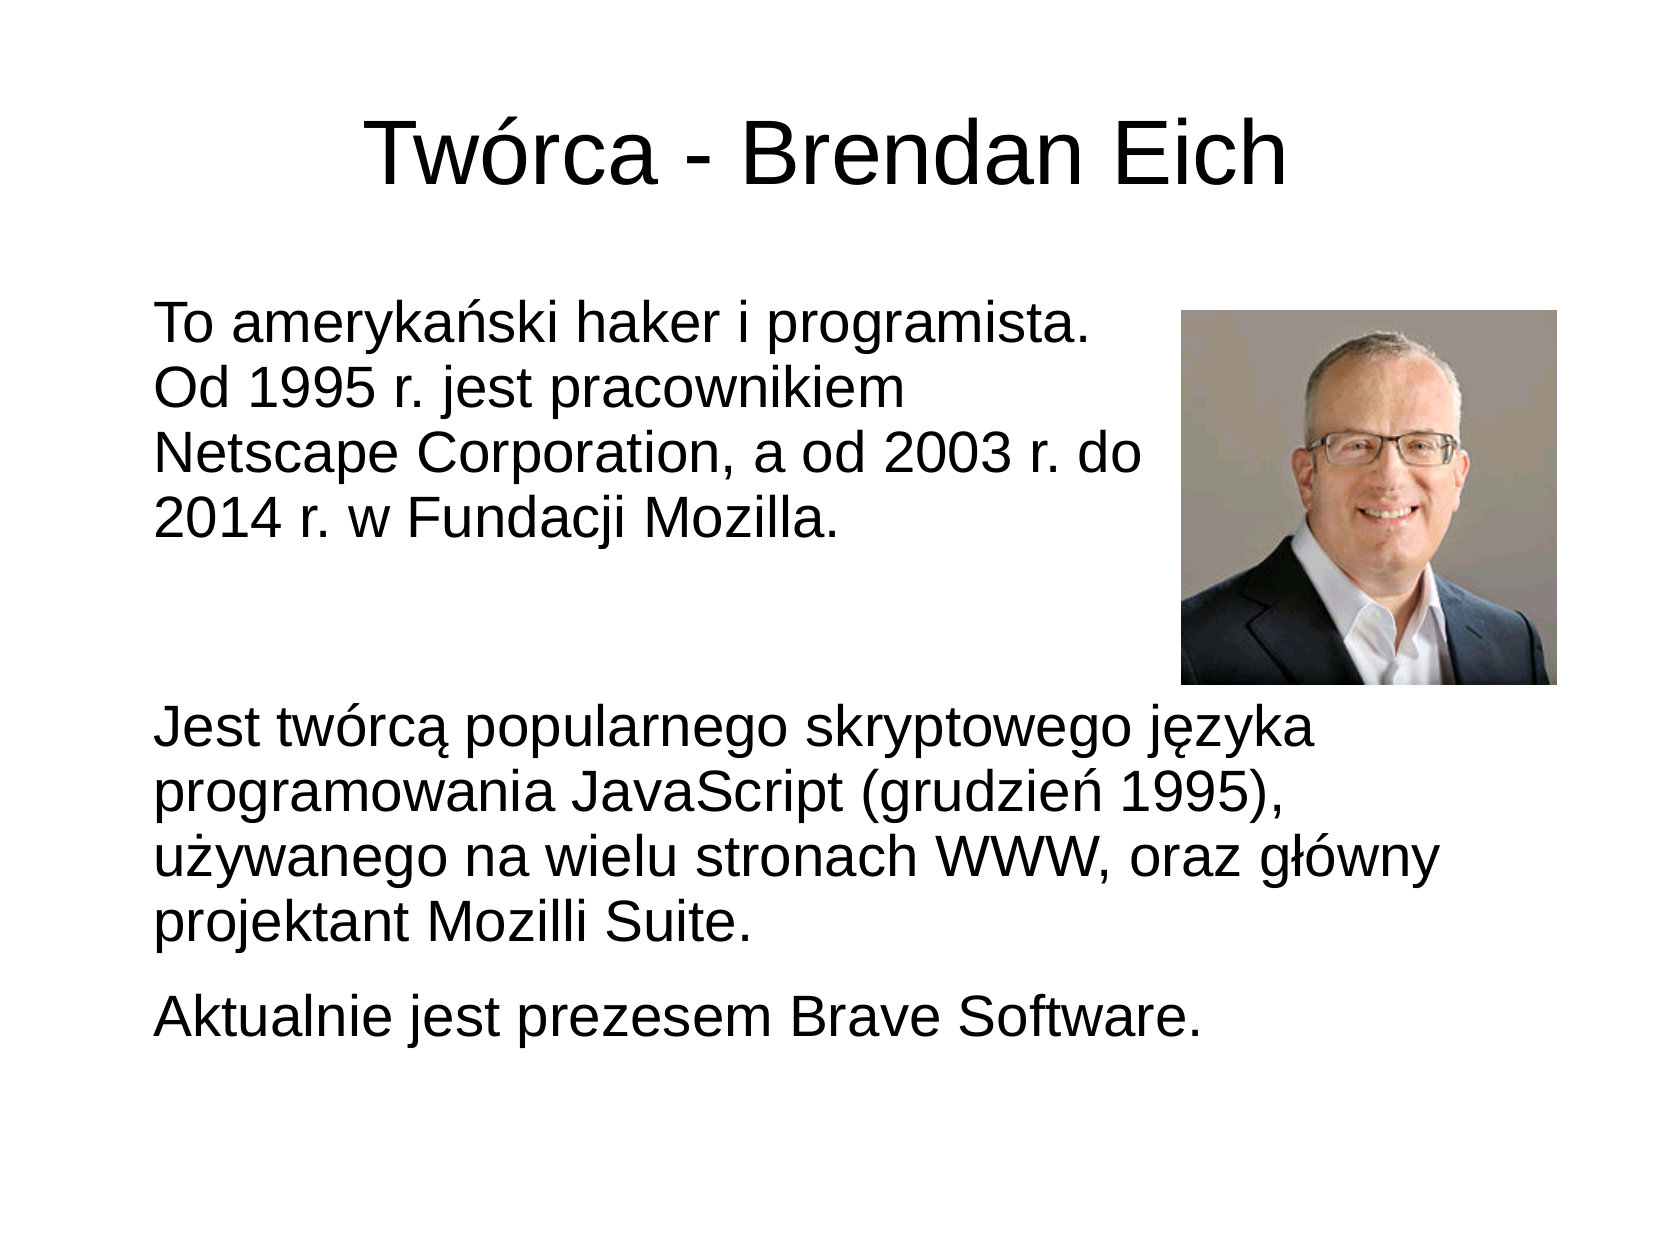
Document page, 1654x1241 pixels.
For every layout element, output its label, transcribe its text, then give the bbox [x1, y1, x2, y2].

title Twórca - Brendan Eich [82, 49, 1571, 257]
list To amerykański haker i programista. Od 1995 r. jest pracownikiem Netscape Corporation, a od 2003 r. do 2014 r. w Fundacji Mozilla. [82, 290, 1182, 686]
list Jest twórcą popularnego skryptowego języka programowania JavaScript (grudzień 1995), używanego na wielu stronach WWW, oraz główny projektant Mozilli Suite. Aktualnie jest prezesem Brave Software. [82, 693, 1571, 1114]
picture [1181, 310, 1557, 686]
